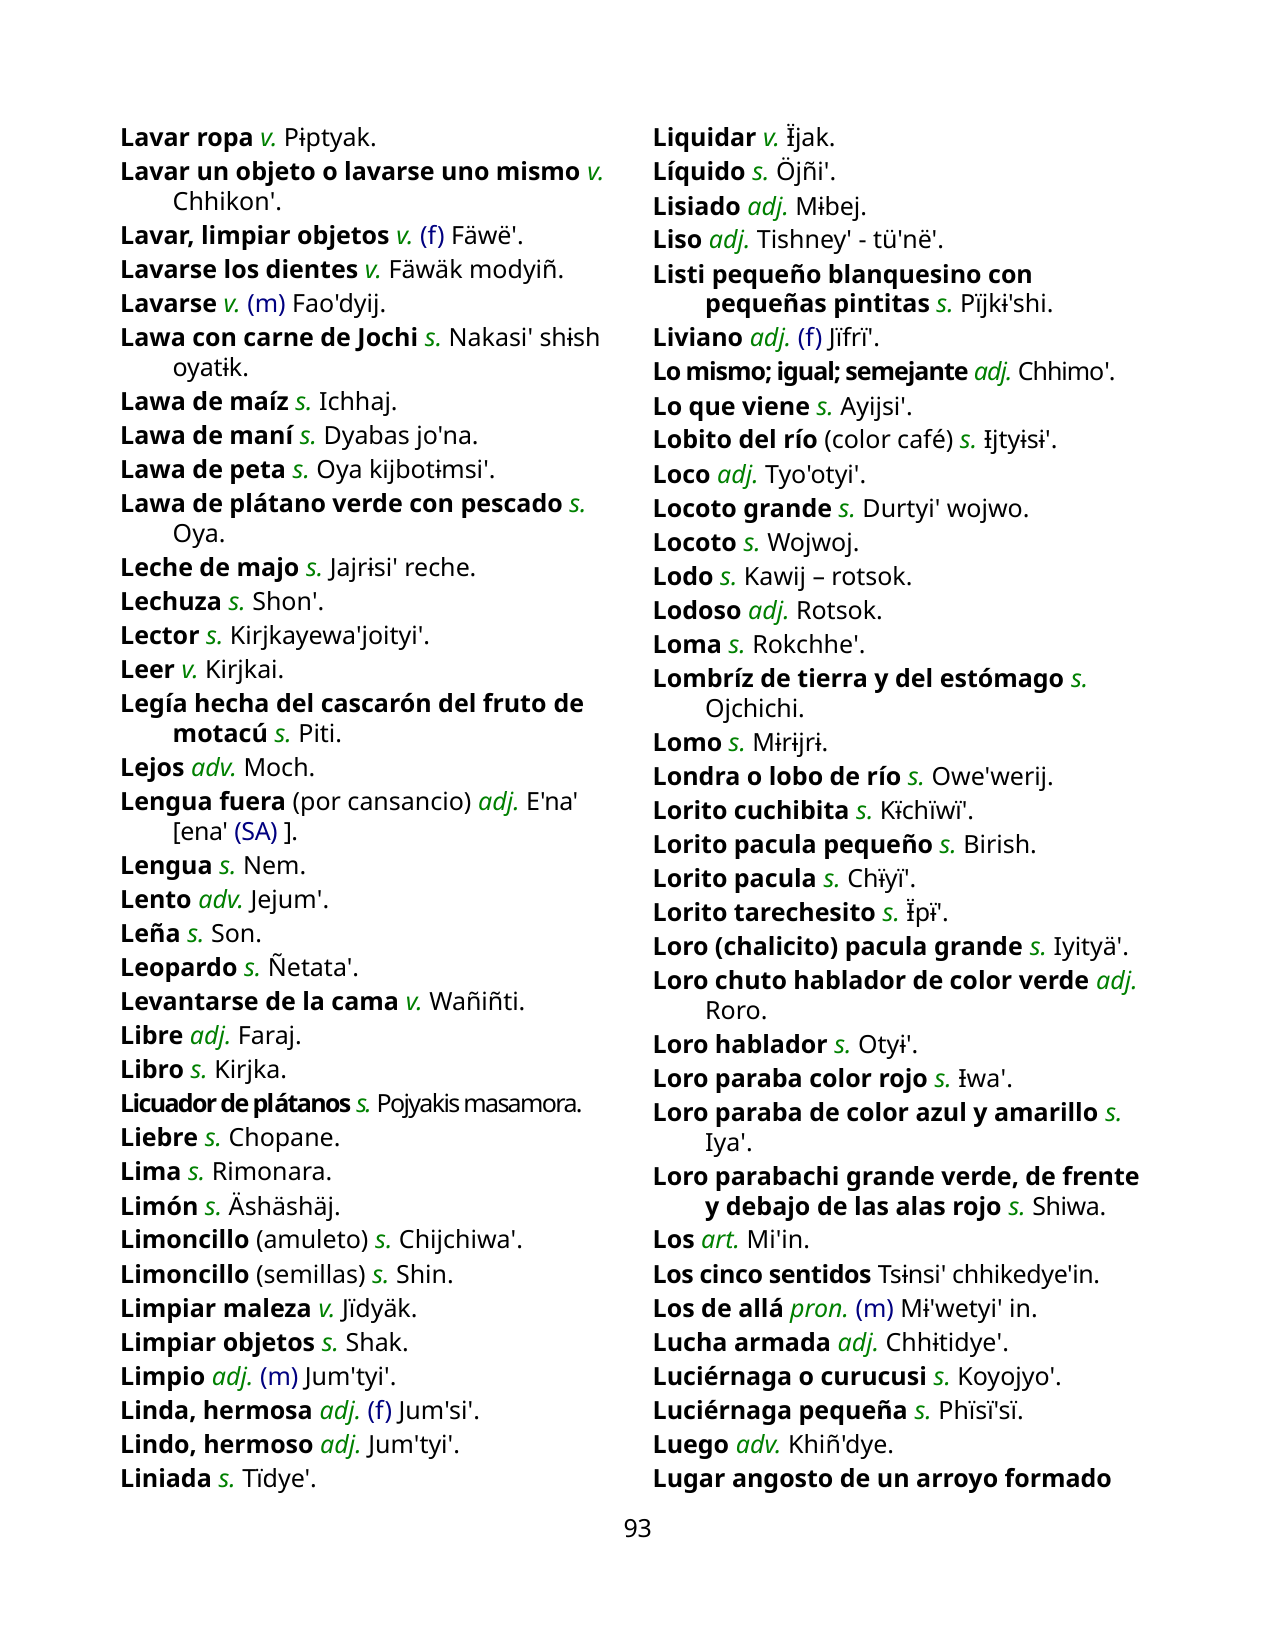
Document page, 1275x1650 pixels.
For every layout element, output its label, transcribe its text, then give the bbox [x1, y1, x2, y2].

text Lodo s. Kawij – rotsok. [652, 558, 1155, 592]
text Loma s. Rokchhe'. [652, 627, 1155, 661]
text Lawa de plátano verde con pescado s. Oya. [120, 486, 622, 550]
text Locoto s. Wojwoj. [652, 524, 1155, 558]
text Lorito pacula s. Chɨ̈yï'. [652, 861, 1155, 895]
text Loro paraba color rojo s. Ɨwa'. [652, 1061, 1155, 1095]
text Leer v. Kirjkai. [120, 652, 622, 686]
text Lorito cuchibita s. Kɨ̈chïwï'. [652, 792, 1155, 827]
text Leña s. Son. [120, 916, 622, 950]
text Leopardo s. Ñetata'. [120, 950, 622, 984]
text Lavarse los dientes v. Fäwäk modyiñ. [120, 252, 622, 286]
text Lavarse v. (m) Fao'dyij. [120, 286, 622, 320]
text Lengua fuera (por cansancio) adj. E'na' [ena' (SA) ]. [120, 784, 622, 847]
text Lugar angosto de un arroyo formado [652, 1461, 1155, 1495]
text Lector s. Kirjkayewa'joityi'. [120, 618, 622, 652]
text Los de allá pron. (m) Mɨ'wetyi' in. [652, 1290, 1155, 1324]
text Lucha armada adj. Chhɨtidye'. [652, 1324, 1155, 1358]
text Lindo, hermoso adj. Jum'tyi'. [120, 1427, 622, 1461]
text Loro chuto hablador de color verde adj. Roro. [652, 963, 1155, 1027]
text Los cinco sentidos Tsɨnsi' chhikedye'in. [652, 1256, 1155, 1290]
text Loro parabachi grande verde, de frente y debajo de las alas rojo s. Shiwa. [652, 1158, 1155, 1222]
text Leche de majo s. Jajrɨsi' reche. [120, 550, 622, 584]
text Lawa de peta s. Oya kijbotɨmsi'. [120, 452, 622, 486]
text Lawa de maíz s. Ichhaj. [120, 384, 622, 418]
text Lorito pacula pequeño s. Birish. [652, 827, 1155, 861]
text Limón s. Äshäshäj. [120, 1188, 622, 1222]
text Libre adj. Faraj. [120, 1018, 622, 1052]
text Loco adj. Tyo'otyi'. [652, 456, 1155, 490]
text Lo mismo; igual; semejante adj. Chhimo'. [652, 354, 1155, 388]
text Levantarse de la cama v. Wañiñti. [120, 984, 622, 1018]
text Limoncillo (semillas) s. Shin. [120, 1256, 622, 1290]
text Luciérnaga o curucusi s. Koyojyo'. [652, 1358, 1155, 1392]
text Lo que viene s. Ayijsi'. [652, 388, 1155, 422]
text Lima s. Rimonara. [120, 1154, 622, 1188]
text Liquidar v. Ɨ̈jak. [652, 120, 1155, 154]
text Lodoso adj. Rotsok. [652, 592, 1155, 627]
text Loro paraba de color azul y amarillo s. Iya'. [652, 1095, 1155, 1158]
text Linda, hermosa adj. (f) Jum'si'. [120, 1392, 622, 1427]
text Lisiado adj. Mɨbej. [652, 188, 1155, 222]
text Lomo s. Mɨrɨjrɨ. [652, 724, 1155, 758]
text Lento adv. Jejum'. [120, 882, 622, 916]
text Locoto grande s. Durtyi' wojwo. [652, 490, 1155, 524]
text Legía hecha del cascarón del fruto de motacú s. Piti. [120, 686, 622, 750]
text Lavar ropa v. Pɨptyak. [120, 120, 622, 154]
text Libro s. Kirjka. [120, 1052, 622, 1086]
text Limpiar objetos s. Shak. [120, 1324, 622, 1358]
text Liebre s. Chopane. [120, 1120, 622, 1154]
text Lejos adv. Moch. [120, 750, 622, 784]
text Liso adj. Tishney' - tü'në'. [652, 222, 1155, 256]
text Lechuza s. Shon'. [120, 584, 622, 618]
text Lobito del río (color café) s. Ɨjtyɨsɨ'. [652, 422, 1155, 456]
text Luego adv. Khiñ'dye. [652, 1427, 1155, 1461]
text Liniada s. Tïdye'. [120, 1461, 622, 1495]
text Lawa de maní s. Dyabas jo'na. [120, 418, 622, 452]
text Lavar, limpiar objetos v. (f) Fäwë'. [120, 218, 622, 252]
text Lombríz de tierra y del estómago s. Ojchichi. [652, 661, 1155, 724]
text Londra o lobo de río s. Owe'werij. [652, 758, 1155, 792]
text Limpio adj. (m) Jum'tyi'. [120, 1358, 622, 1392]
text Listi pequeño blanquesino con pequeñas pintitas s. Pïjkɨ'shi. [652, 256, 1155, 320]
text Líquido s. Öjñi'. [652, 154, 1155, 188]
text Los art. Mi'in. [652, 1222, 1155, 1256]
text Limpiar maleza v. Jïdyäk. [120, 1290, 622, 1324]
text Lawa con carne de Jochi s. Nakasi' shɨsh oyatɨk. [120, 320, 622, 384]
text Lorito tarechesito s. Ɨ̈pɨ̈'. [652, 895, 1155, 929]
text Limoncillo (amuleto) s. Chijchiwa'. [120, 1222, 622, 1256]
text Loro (chalicito) pacula grande s. Iyityä'. [652, 929, 1155, 963]
text Loro hablador s. Otyɨ'. [652, 1027, 1155, 1061]
text Lavar un objeto o lavarse uno mismo v. Chhikon'. [120, 154, 622, 218]
text Liviano adj. (f) Jïfrï'. [652, 320, 1155, 354]
text Luciérnaga pequeña s. Phïsï'sï. [652, 1392, 1155, 1427]
text Lengua s. Nem. [120, 847, 622, 882]
text Licuador de plátanos s. Pojyakis masamora. [120, 1086, 622, 1120]
